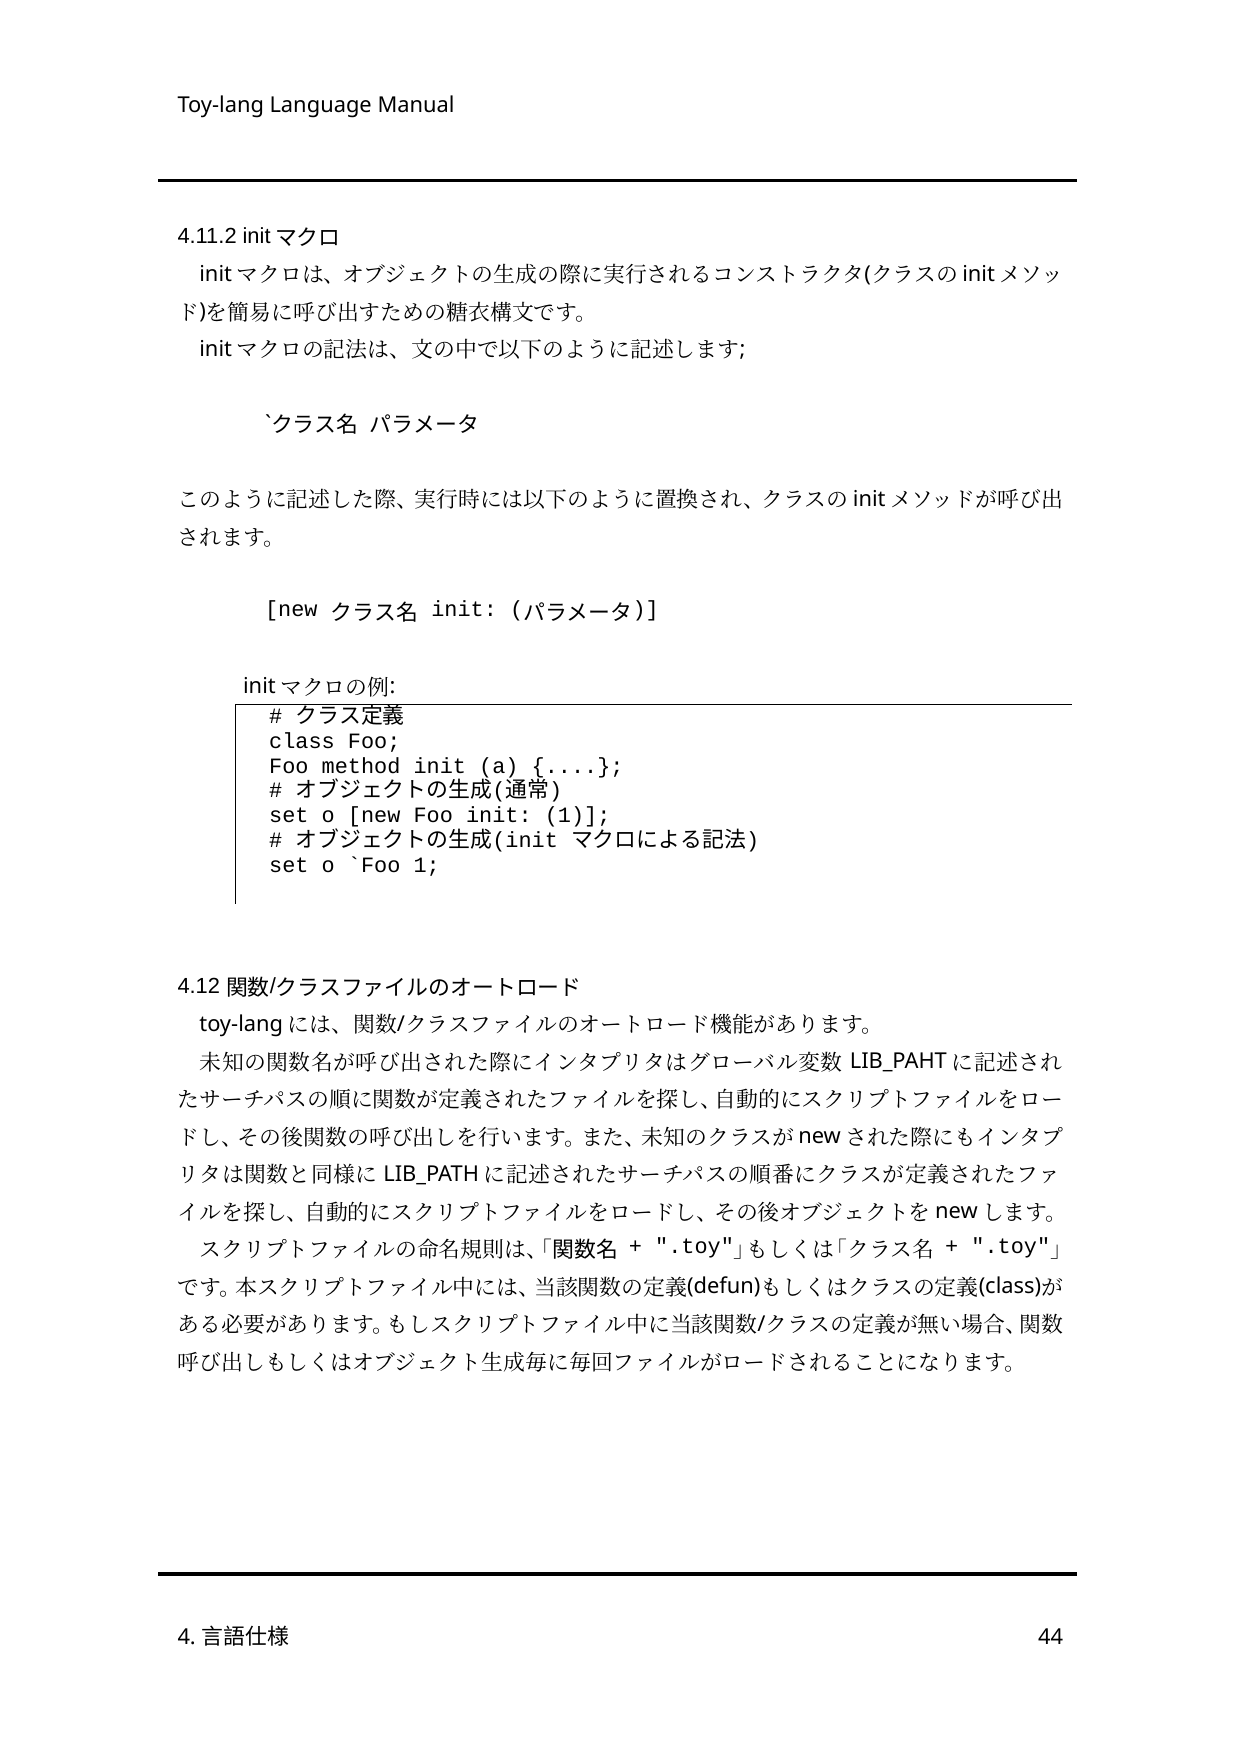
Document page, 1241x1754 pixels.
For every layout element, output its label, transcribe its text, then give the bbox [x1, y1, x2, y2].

text `クラス名 パラメータ [177, 404, 1063, 442]
text [new クラス名 init: (パラメータ)] [177, 592, 1063, 629]
text スクリプトファイルの命名規則は、「関数名 + ".toy"」もしくは「クラス名 + ".toy"」です。本スクリプトファイル中には、当該関数の定義(defun)もしくはクラスの定義(class)がある必要があります。もしスクリプトファイル中に当該関数/クラスの定義が無い場合、関数呼び出しもしくはオブジェクト生成毎に毎回ファイルがロードされることになります。 [177, 1229, 1063, 1379]
text initマクロの記法は、文の中で以下のように記述します; [177, 329, 1063, 367]
text 未知の関数名が呼び出された際にインタプリタはグローバル変数LIB_PAHTに記述されたサーチパスの順に関数が定義されたファイルを探し、自動的にスクリプトファイルをロードし、その後関数の呼び出しを行います。また、未知のクラスがnewされた際にもインタプリタは関数と同様にLIB_PATHに記述されたサーチパスの順番にクラスが定義されたファイルを探し、自動的にスクリプトファイルをロードし、その後オブジェクトをnewします。 [177, 1042, 1063, 1229]
text initマクロは、オブジェクトの生成の際に実行されるコンストラクタ(クラスのinitメソッド)を簡易に呼び出すための糖衣構文です。 [177, 254, 1063, 329]
text initマクロの例: [243, 667, 1063, 704]
table_header # クラス定義 class Foo; Foo method init (a) {....}; # オブジェクトの生成(通常) set o [new Foo init: (1)]; # オブジェクトの生成(init マクロによる記法) set o `Foo 1; [236, 705, 1072, 903]
text toy-langには、関数/クラスファイルのオートロード機能があります。 [177, 1004, 1063, 1042]
subtitle 4.11.2 initマクロ [177, 217, 1063, 254]
text このように記述した際、実行時には以下のように置換され、クラスのinitメソッドが呼び出されます。 [177, 479, 1063, 554]
subtitle 4.12 関数/クラスファイルのオートロード [177, 967, 1063, 1004]
